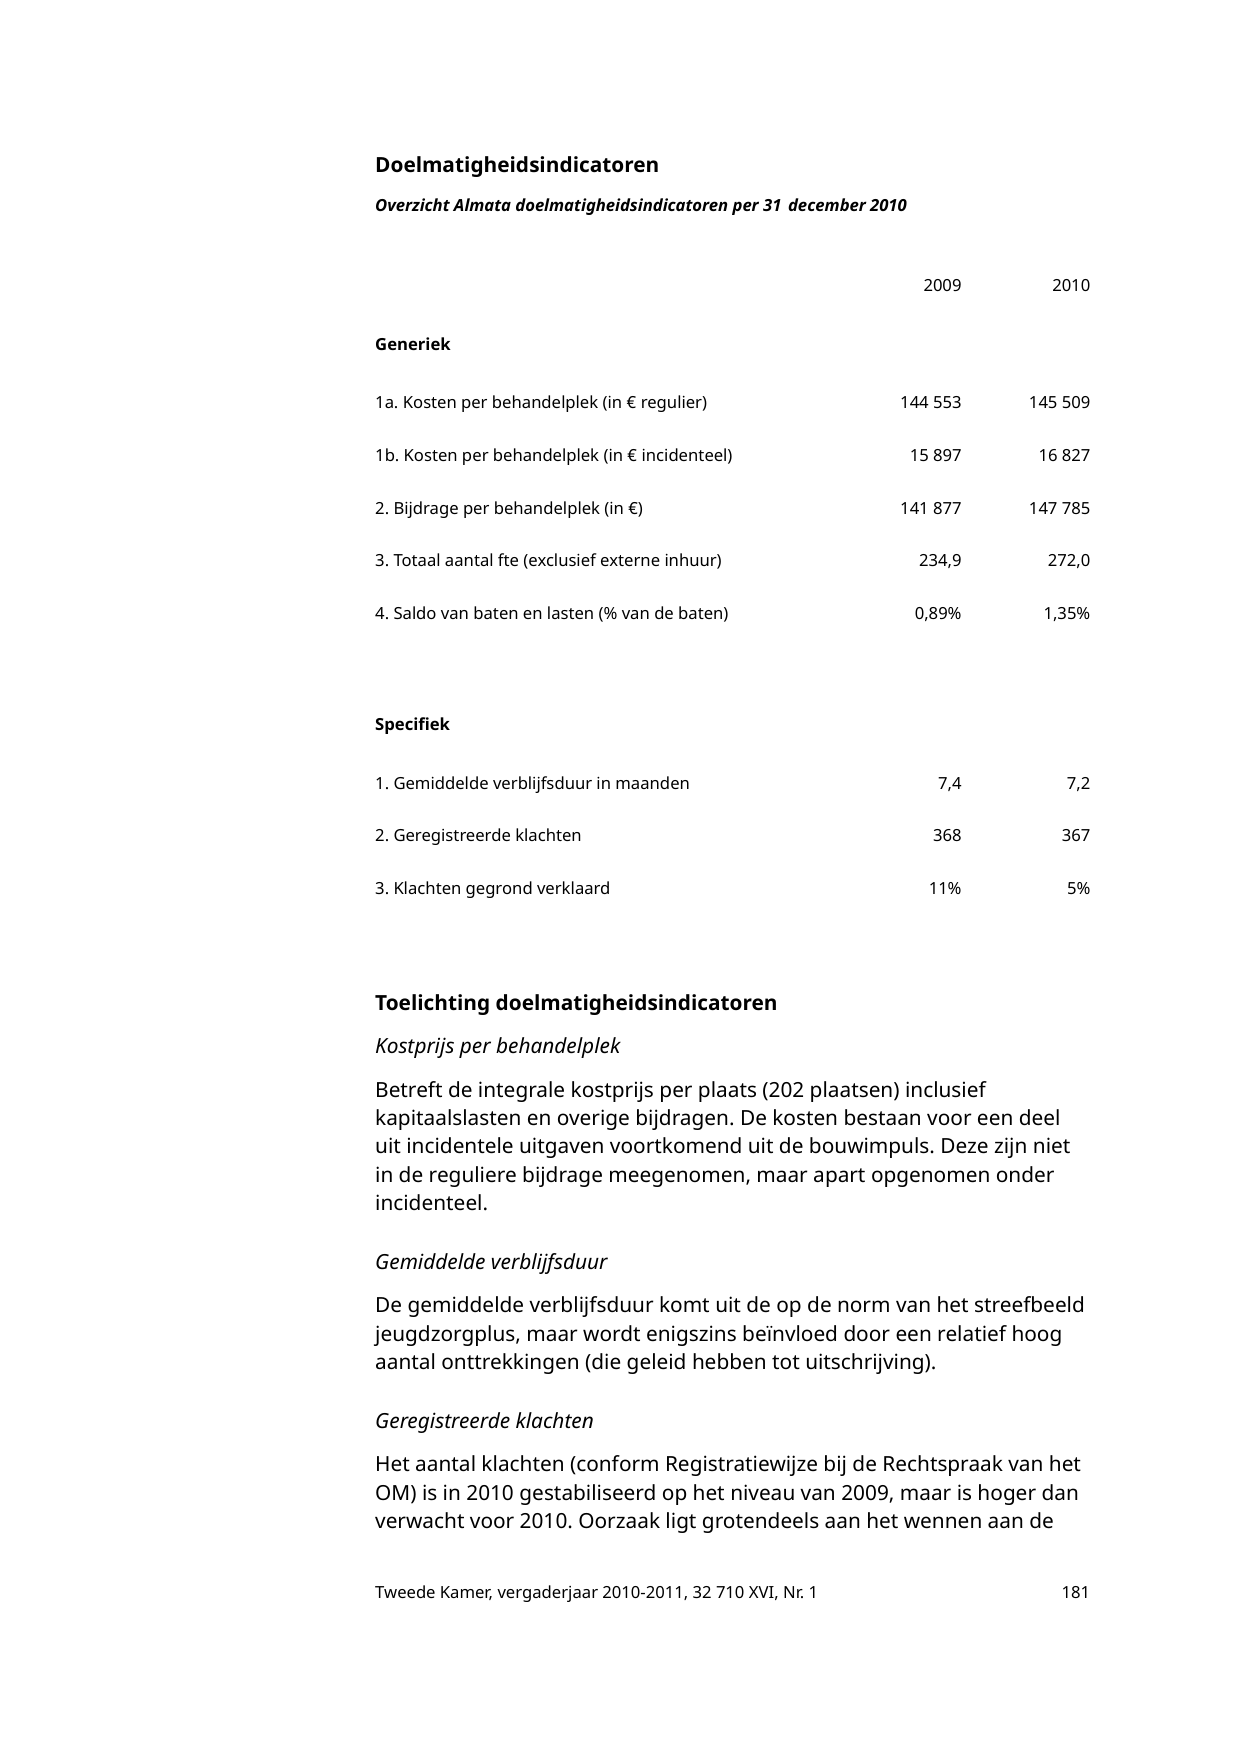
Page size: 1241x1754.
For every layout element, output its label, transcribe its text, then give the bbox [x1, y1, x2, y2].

table_cell [833, 713, 961, 771]
table_cell 7,4 [833, 771, 961, 824]
table_cell 1a. Kosten per behandelplek (in € regulier) [375, 391, 833, 444]
table_cell 7,2 [961, 771, 1090, 824]
table_header 2009 [833, 274, 961, 332]
table_cell [961, 333, 1090, 391]
table_cell 4. Saldo van baten en lasten (% van de baten) [375, 602, 833, 654]
text Gemiddelde verblijfsduur [375, 1247, 1090, 1275]
table_cell 1. Gemiddelde verblijfsduur in maanden [375, 771, 833, 824]
table_cell 15 897 [833, 444, 961, 496]
table_cell 0,89% [833, 602, 961, 654]
table_cell 141 877 [833, 496, 961, 549]
table_cell 3. Klachten gegrond verklaard [375, 877, 833, 929]
table_cell 16 827 [961, 444, 1090, 496]
table_cell 234,9 [833, 549, 961, 602]
text Toelichting doelmatigheidsindicatoren [375, 988, 1090, 1016]
table_cell 144 553 [833, 391, 961, 444]
text De gemiddelde verblijfsduur komt uit de op de norm van het streefbeeld jeugdzorgplus, maar wordt enigszins beïnvloed door een relatief hoog aantal onttrekkingen (die geleid hebben tot uitschrijving). [375, 1290, 1090, 1376]
text Geregistreerde klachten [375, 1406, 1090, 1434]
table_cell 11% [833, 877, 961, 929]
table_header 2010 [961, 274, 1090, 332]
table_cell 145 509 [961, 391, 1090, 444]
text Overzicht Almata doelmatigheidsindicatoren per 31 december 2010 [375, 193, 1090, 216]
table_header [375, 274, 833, 332]
table_cell [833, 655, 961, 713]
text Betreft de integrale kostprijs per plaats (202 plaatsen) inclusief kapitaalslasten en overige bijdragen. De kosten bestaan voor een deel uit incidentele uitgaven voortkomend uit de bouwimpuls. Deze zijn niet in de reguliere bijdrage meegenomen, maar apart opgenomen onder incidenteel. [375, 1075, 1090, 1217]
table_cell [961, 655, 1090, 713]
table_cell 5% [961, 877, 1090, 929]
table_cell 1b. Kosten per behandelplek (in € incidenteel) [375, 444, 833, 496]
text Doelmatigheidsindicatoren [375, 150, 1090, 178]
table_cell 272,0 [961, 549, 1090, 602]
text Kostprijs per behandelplek [375, 1031, 1090, 1060]
table_cell 368 [833, 824, 961, 877]
table_cell [961, 713, 1090, 771]
table_cell 3. Totaal aantal fte (exclusief externe inhuur) [375, 549, 833, 602]
table_cell Specifiek [375, 713, 833, 771]
table_cell 1,35% [961, 602, 1090, 654]
table_cell [375, 655, 833, 713]
table_cell Generiek [375, 333, 833, 391]
table_cell [833, 333, 961, 391]
table_cell 147 785 [961, 496, 1090, 549]
table_cell 2. Bijdrage per behandelplek (in €) [375, 496, 833, 549]
text Het aantal klachten (conform Registratiewijze bij de Rechtspraak van het OM) is in 2010 gestabiliseerd op het niveau van 2009, maar is hoger dan verwacht voor 2010. Oorzaak ligt grotendeels aan het wennen aan de [375, 1449, 1090, 1534]
table_cell 367 [961, 824, 1090, 877]
table_cell 2. Geregistreerde klachten [375, 824, 833, 877]
